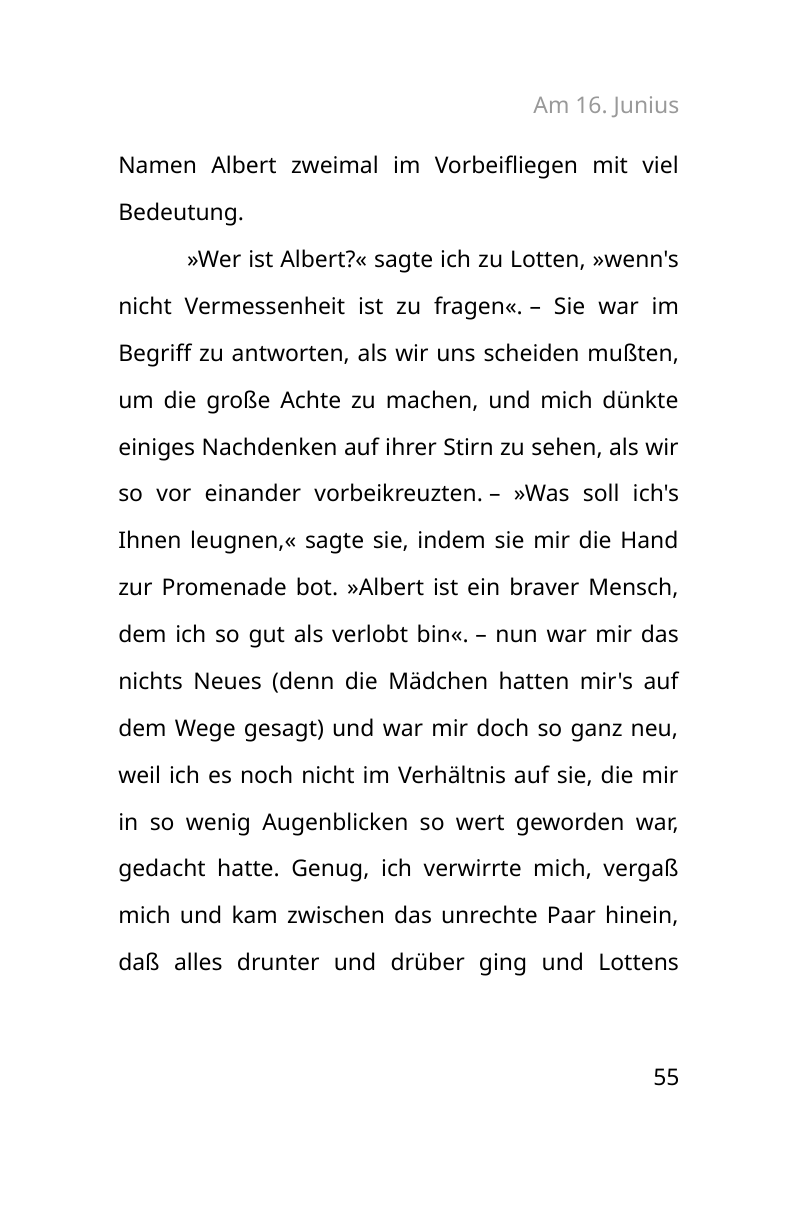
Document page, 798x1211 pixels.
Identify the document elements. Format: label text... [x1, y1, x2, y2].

text Namen Albert zweimal im Vorbeifliegen mit viel Bedeutung. [118, 149, 679, 227]
text »Wer ist Albert?« sagte ich zu Lotten, »wenn's nicht Vermessenheit ist zu fragen«. – Sie war im Begriff zu antworten, als wir uns scheiden mußten, um die große Achte zu machen, und mich dünkte einiges Nachdenken auf ihrer Stirn zu sehen, als wir so vor einander vorbeikreuzten. – »Was soll ich's Ihnen leugnen,« sagte sie, indem sie mir die Hand zur Promenade bot. »Albert ist ein braver Mensch, dem ich so gut als verlobt bin«. – nun war mir das nichts Neues (denn die Mädchen hatten mir's auf dem Wege gesagt) und war mir doch so ganz neu, weil ich es noch nicht im Verhältnis auf sie, die mir in so wenig Augenblicken so wert geworden war, gedacht hatte. Genug, ich verwirrte mich, vergaß mich und kam zwischen das unrechte Paar hinein, daß alles drunter und drüber ging und Lottens [118, 243, 679, 977]
